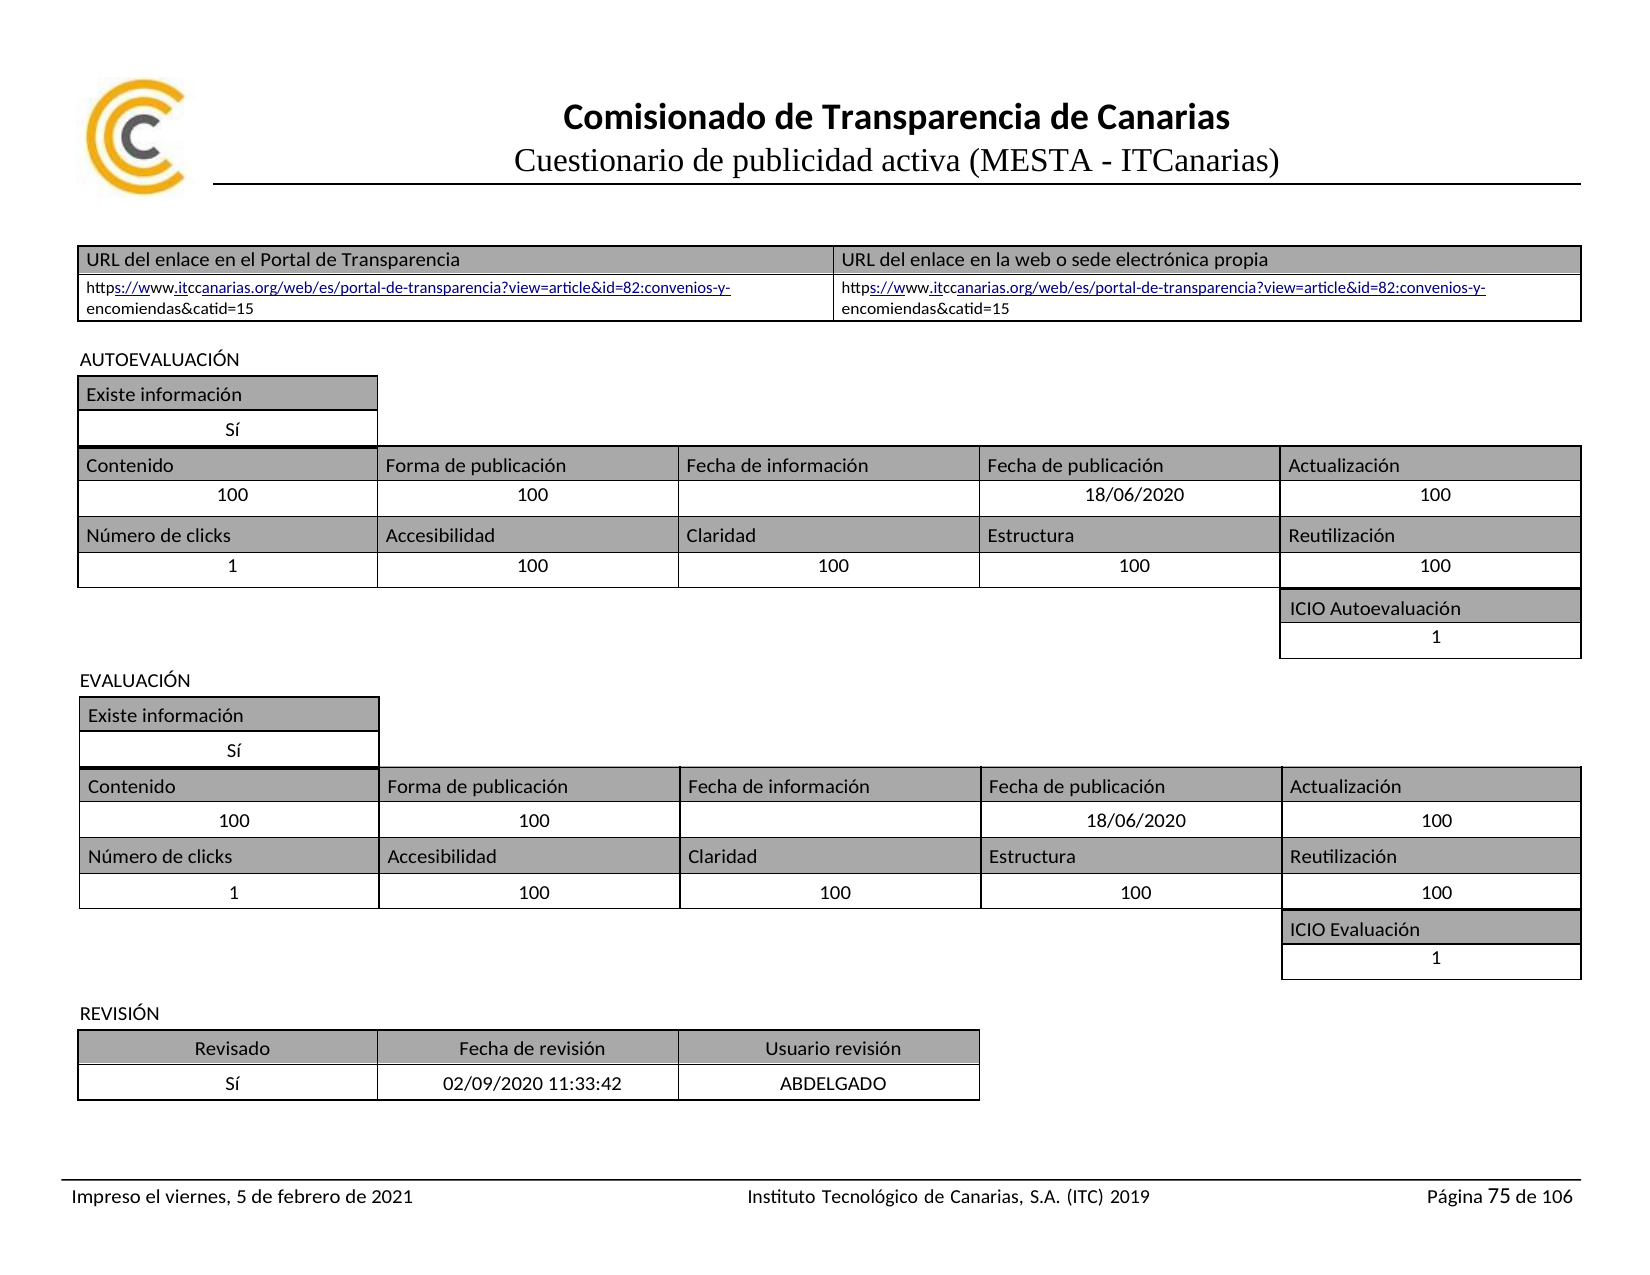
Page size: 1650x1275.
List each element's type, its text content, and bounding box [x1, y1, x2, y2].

table_cell Contenido [79, 449, 377, 480]
table_cell 18/06/2020 [982, 802, 1281, 837]
table_cell 1 [1281, 623, 1580, 658]
table_cell 100 [79, 481, 377, 516]
table_cell 100 [380, 802, 679, 837]
table_cell Actualización [1281, 447, 1580, 480]
table_cell Fecha de información [681, 768, 980, 801]
table_cell 1 [79, 553, 377, 587]
table_cell Accesibilidad [380, 838, 679, 873]
table_cell Estructura [980, 517, 1279, 552]
table_cell Sí [79, 411, 377, 445]
table_header Existe información [79, 377, 377, 409]
table_cell [681, 802, 980, 837]
table_cell Sí [80, 732, 378, 766]
table_cell Número de clicks [79, 517, 377, 552]
table_cell Reutilización [1283, 838, 1580, 873]
table_cell 100 [1281, 481, 1580, 516]
table_cell ABDELGADO [679, 1065, 979, 1099]
table_cell 100 [1283, 874, 1580, 908]
table_header [380, 696, 1581, 766]
table_cell 100 [378, 553, 678, 587]
table_cell ICIO Evaluación [1283, 911, 1580, 943]
table_cell Contenido [80, 770, 378, 801]
table_cell Fecha de publicación [980, 447, 1279, 480]
table_cell Número de clicks [80, 838, 378, 873]
text REVISIÓN [79, 1001, 1594, 1025]
table_cell [80, 909, 1281, 979]
table_cell [78, 588, 1279, 658]
table_cell 100 [80, 802, 378, 837]
table_cell 1 [80, 874, 378, 908]
table_header URL del enlace en el Portal de Transparencia [79, 247, 833, 273]
table_cell Fecha de información [679, 447, 979, 480]
table_cell 100 [681, 874, 980, 908]
table_cell Claridad [679, 517, 979, 552]
table_header [378, 375, 1581, 445]
table_cell Accesibilidad [378, 517, 678, 552]
table_cell 100 [679, 553, 979, 587]
table_header Usuario revisión [679, 1031, 979, 1063]
table_cell 100 [380, 874, 679, 908]
table_cell 100 [1283, 802, 1580, 837]
table_cell Estructura [982, 838, 1281, 873]
table_cell 100 [1281, 553, 1580, 587]
table_header URL del enlace en la web o sede electrónica propia [834, 247, 1580, 273]
text AUTOEVALUACIÓN [79, 347, 1594, 371]
text EVALUACIÓN [79, 668, 1594, 692]
table_cell Actualización [1283, 768, 1580, 801]
table_cell 100 [982, 874, 1281, 908]
table_cell 1 [1283, 945, 1580, 979]
table_header Revisado [79, 1031, 377, 1063]
table_cell Forma de publicación [378, 447, 678, 480]
table_header Existe información [80, 698, 378, 730]
table_cell Claridad [681, 838, 980, 873]
table_cell https://www.itccanarias.org/web/es/portal-de-transparencia?view=article&id=82:convenios-y- encomiendas&catid=15 [834, 275, 1580, 320]
table_cell Reutilización [1281, 517, 1580, 552]
table_cell 18/06/2020 [980, 481, 1279, 516]
table_cell https://www.itccanarias.org/web/es/portal-de-transparencia?view=article&id=82:convenios-y- encomiendas&catid=15 [79, 275, 833, 320]
table_cell [679, 481, 979, 516]
table_cell Fecha de publicación [982, 768, 1281, 801]
table_header Fecha de revisión [378, 1031, 678, 1063]
table_cell 100 [980, 553, 1279, 587]
table_cell Sí [79, 1065, 377, 1099]
table_cell 02/09/2020 11:33:42 [378, 1065, 678, 1099]
table_cell Forma de publicación [380, 768, 679, 801]
table_cell 100 [378, 481, 678, 516]
table_cell ICIO Autoevaluación [1281, 590, 1580, 622]
